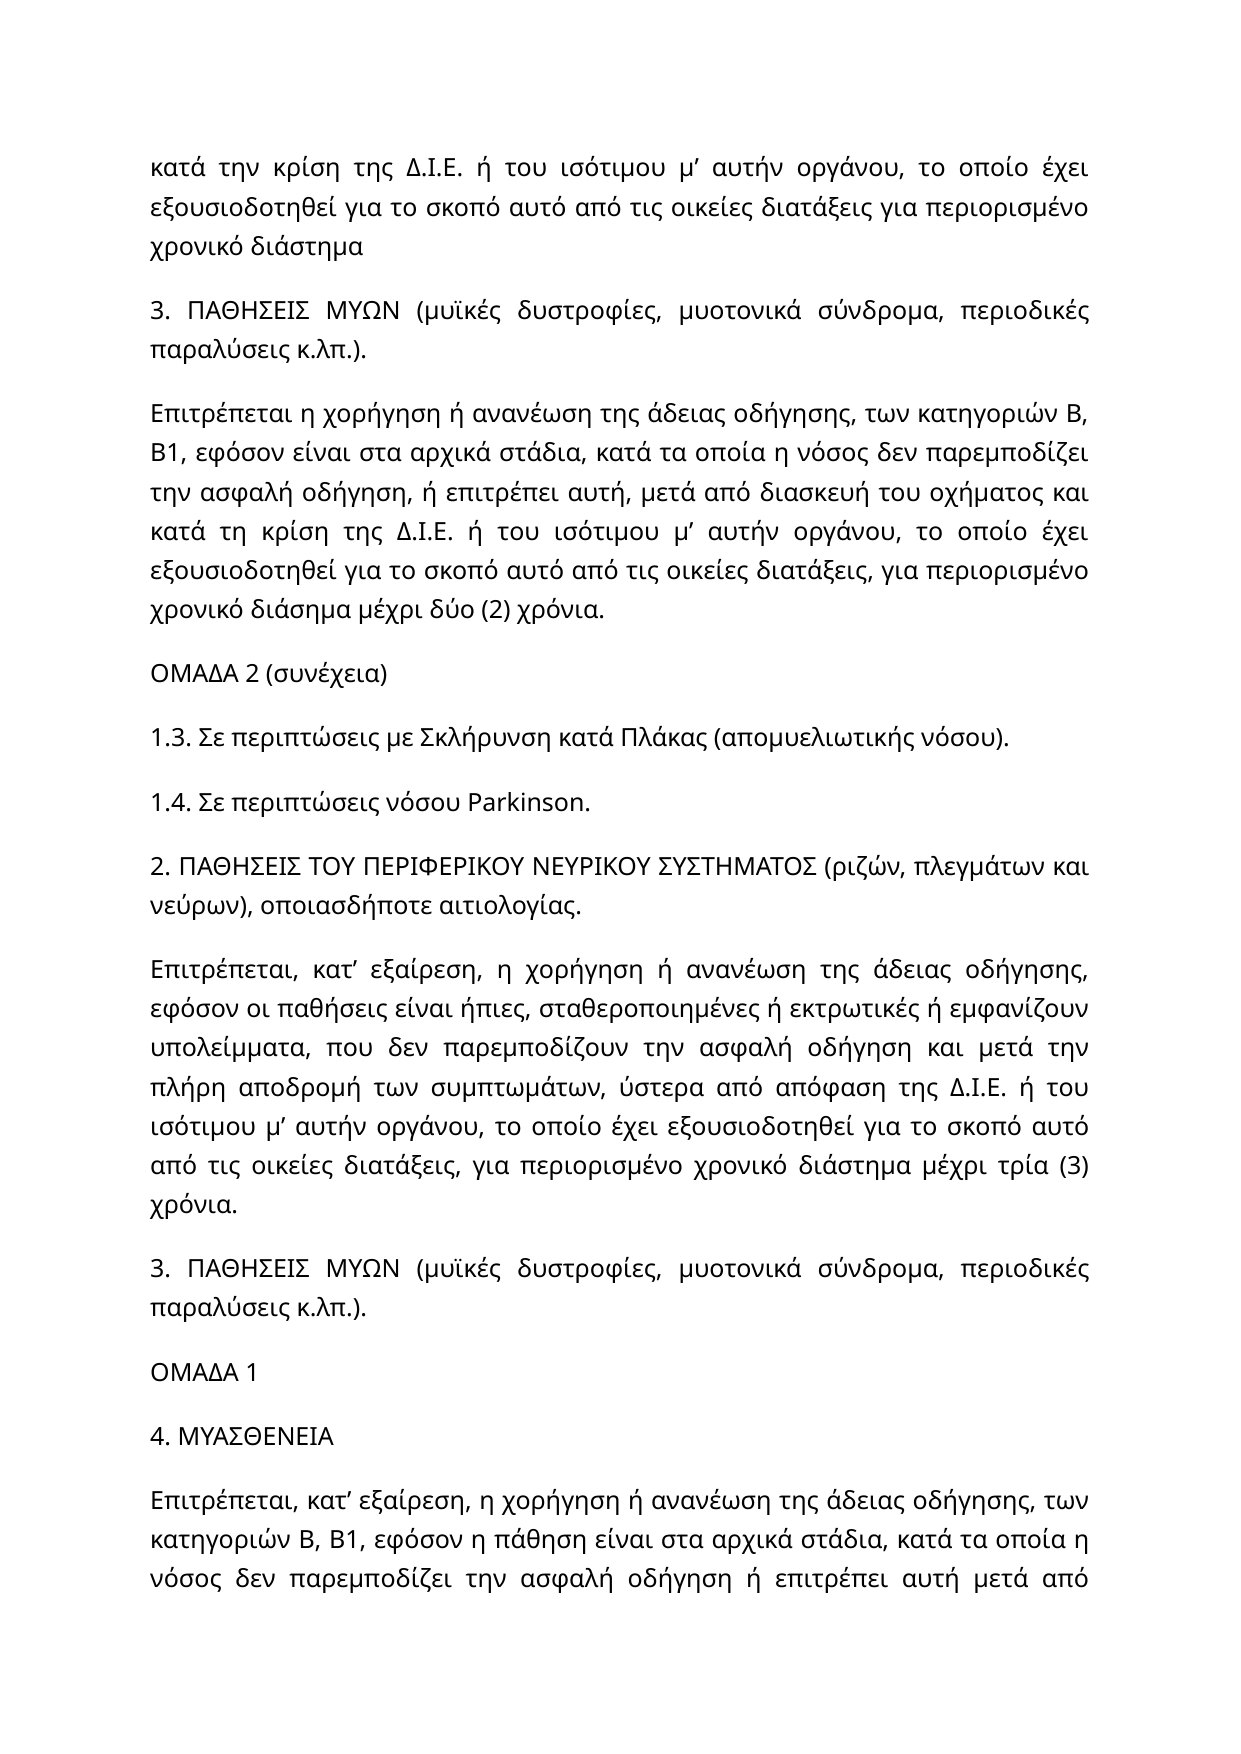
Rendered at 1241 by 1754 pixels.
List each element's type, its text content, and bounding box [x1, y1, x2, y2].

text Επιτρέπεται, κατ’ εξαίρεση, η χορήγηση ή ανανέωση της άδειας οδήγησης, εφόσον οι παθήσεις είναι ήπιες, σταθεροποιημένες ή εκτρωτικές ή εμφανίζουν υπολείμματα, που δεν παρεμποδίζουν την ασφαλή οδήγηση και μετά την πλήρη αποδρομή των συμπτωμάτων, ύστερα από απόφαση της Δ.Ι.Ε. ή του ισότιμου μ’ αυτήν οργάνου, το οποίο έχει εξουσιοδοτηθεί για το σκοπό αυτό από τις οικείες διατάξεις, για περιορισμένο χρονικό διάστημα μέχρι τρία (3) χρόνια. [150, 952, 1090, 1221]
text 2. ΠΑΘΗΣΕΙΣ ΤΟΥ ΠΕΡΙΦΕΡΙΚΟΥ ΝΕΥΡΙΚΟΥ ΣΥΣΤΗΜΑΤΟΣ (ριζών, πλεγμάτων και νεύρων), οποιασδήποτε αιτιολογίας. [150, 848, 1090, 922]
text ΟΜΑΔΑ 1 [150, 1354, 1090, 1388]
text 1.3. Σε περιπτώσεις με Σκλήρυνση κατά Πλάκας (απομυελιωτικής νόσου). [150, 720, 1090, 754]
text 3. ΠΑΘΗΣΕΙΣ ΜΥΩΝ (μυϊκές δυστροφίες, μυοτονικά σύνδρομα, περιοδικές παραλύσεις κ.λπ.). [150, 1251, 1090, 1324]
text κατά την κρίση της Δ.Ι.Ε. ή του ισότιμου μ’ αυτήν οργάνου, το οποίο έχει εξουσιοδοτηθεί για το σκοπό αυτό από τις οικείες διατάξεις για περιορισμένο χρονικό διάστημα [150, 150, 1090, 262]
text 4. ΜΥΑΣΘΕΝΕΙΑ [150, 1418, 1090, 1452]
text Επιτρέπεται, κατ’ εξαίρεση, η χορήγηση ή ανανέωση της άδειας οδήγησης, των κατηγοριών Β, Β1, εφόσον η πάθηση είναι στα αρχικά στάδια, κατά τα οποία η νόσος δεν παρεμποδίζει την ασφαλή οδήγηση ή επιτρέπει αυτή μετά από [150, 1482, 1090, 1595]
text 3. ΠΑΘΗΣΕΙΣ ΜΥΩΝ (μυϊκές δυστροφίες, μυοτονικά σύνδρομα, περιοδικές παραλύσεις κ.λπ.). [150, 292, 1090, 366]
text Επιτρέπεται η χορήγηση ή ανανέωση της άδειας οδήγησης, των κατηγοριών Β, Β1, εφόσον είναι στα αρχικά στάδια, κατά τα οποία η νόσος δεν παρεμποδίζει την ασφαλή οδήγηση, ή επιτρέπει αυτή, μετά από διασκευή του οχήματος και κατά τη κρίση της Δ.Ι.Ε. ή του ισότιμου μ’ αυτήν οργάνου, το οποίο έχει εξουσιοδοτηθεί για το σκοπό αυτό από τις οικείες διατάξεις, για περιορισμένο χρονικό διάσημα μέχρι δύο (2) χρόνια. [150, 396, 1090, 626]
text 1.4. Σε περιπτώσεις νόσου Parkinson. [150, 784, 1090, 818]
text ΟΜΑΔΑ 2 (συνέχεια) [150, 656, 1090, 690]
